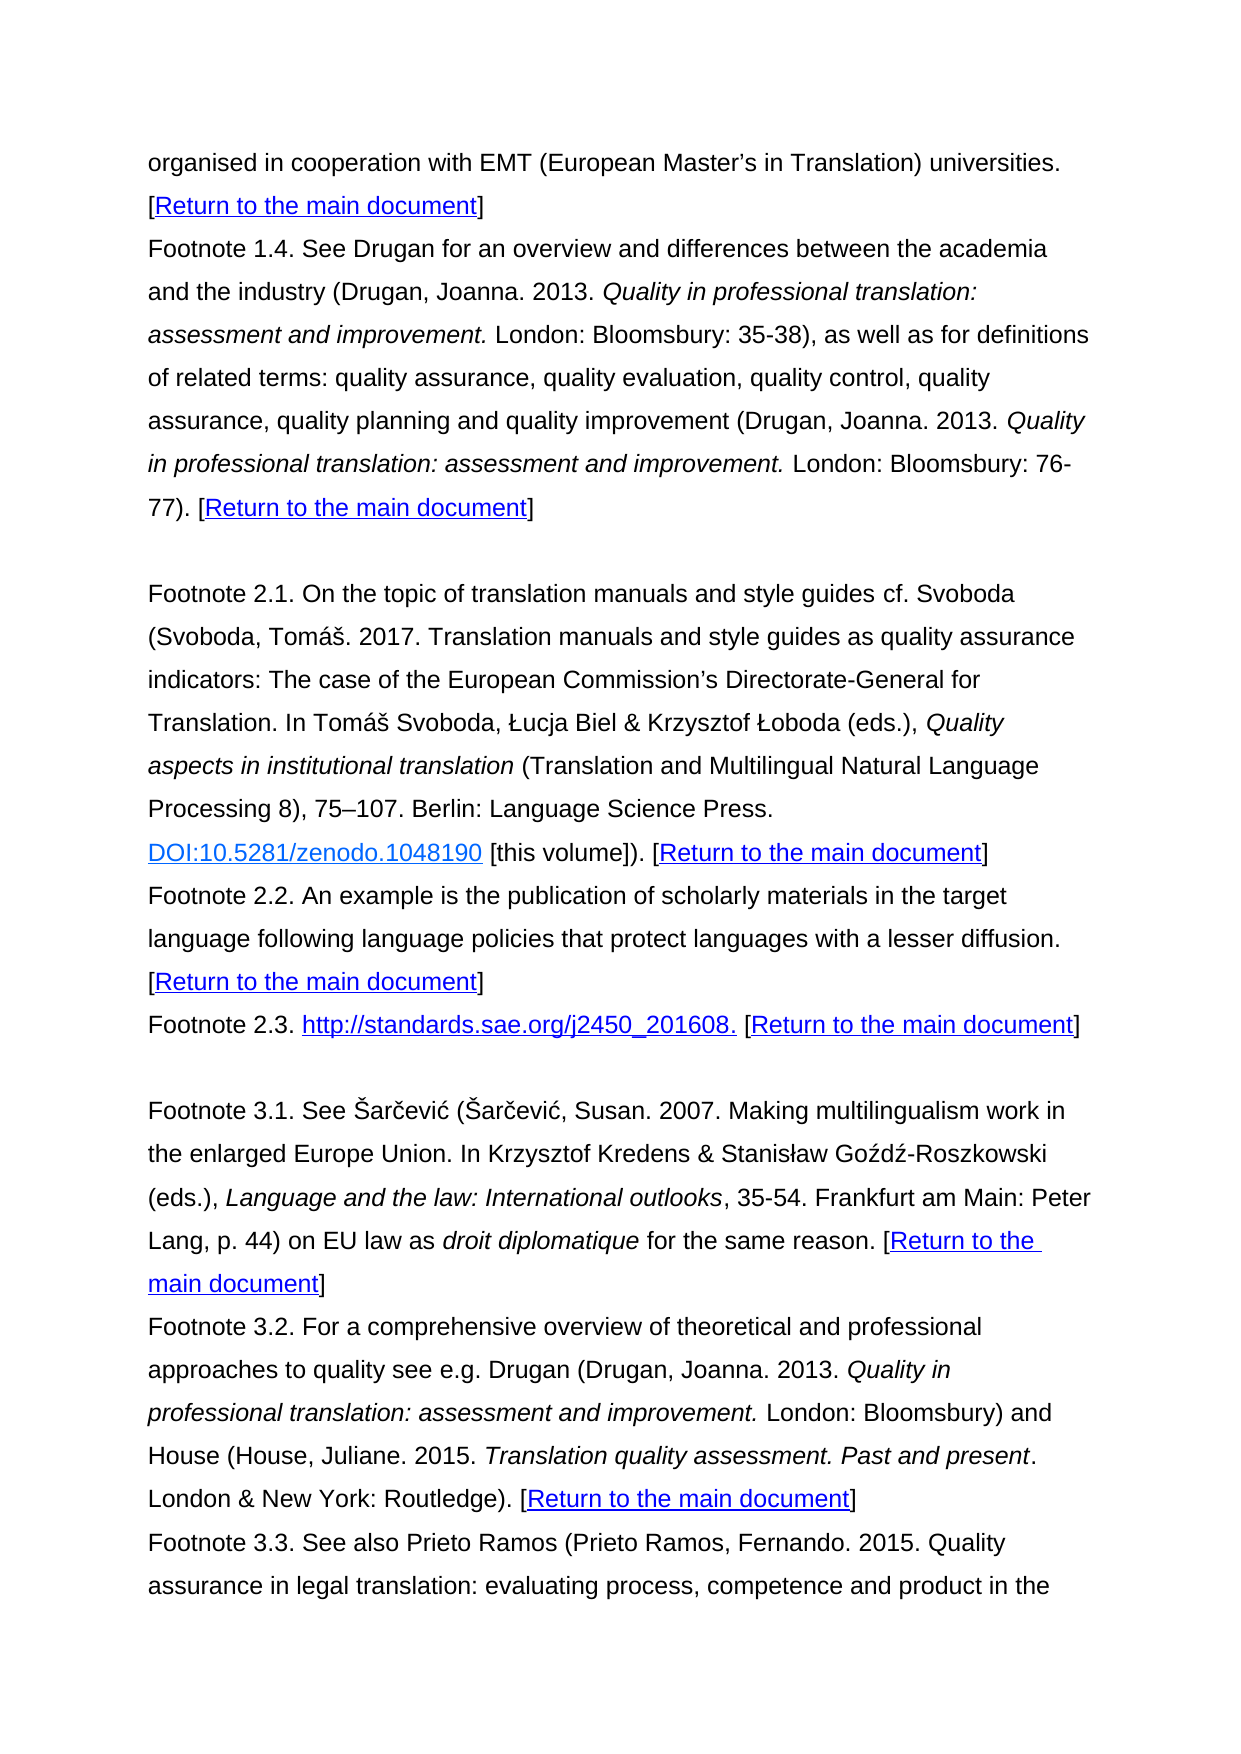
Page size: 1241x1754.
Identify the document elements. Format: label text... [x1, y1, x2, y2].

text organised in cooperation with EMT (European Master’s in Translation) universities. [Return to the main document] [148, 148, 1093, 219]
text Footnote 2.1. On the topic of translation manuals and style guides cf. Svoboda (Svoboda, Tomáš. 2017. Translation manuals and style guides as quality assurance indicators: The case of the European Commission’s Directorate-General for Translation. In Tomáš Svoboda, Łucja Biel & Krzysztof Łoboda (eds.), Quality aspects in institutional translation (Translation and Multilingual Natural Language Processing 8), 75–107. Berlin: Language Science Press. DOI:10.5281/zenodo.1048190 [this volume]). [Return to the main document] [148, 579, 1093, 866]
text Footnote 2.2. An example is the publication of scholarly materials in the target language following language policies that protect languages with a lesser diffusion. [Return to the main document] [148, 881, 1093, 996]
text Footnote 2.3. http://standards.sae.org/j2450_201608. [Return to the main document] [148, 1010, 1093, 1039]
text Footnote 3.1. See Šarčević (Šarčević, Susan. 2007. Making multilingualism work in the enlarged Europe Union. In Krzysztof Kredens & Stanisław Goźdź-Roszkowski (eds.), Language and the law: International outlooks, 35-54. Frankfurt am Main: Peter Lang, p. 44) on EU law as droit diplomatique for the same reason. [Return to the main document] [148, 1096, 1093, 1298]
text Footnote 3.3. See also Prieto Ramos (Prieto Ramos, Fernando. 2015. Quality assurance in legal translation: evaluating process, competence and product in the [148, 1528, 1093, 1599]
text Footnote 1.4. See Drugan for an overview and differences between the academia and the industry (Drugan, Joanna. 2013. Quality in professional translation: assessment and improvement. London: Bloomsbury: 35-38), as well as for definitions of related terms: quality assurance, quality evaluation, quality control, quality assurance, quality planning and quality improvement (Drugan, Joanna. 2013. Quality in professional translation: assessment and improvement. London: Bloomsbury: 76-77). [Return to the main document] [148, 234, 1093, 521]
text Footnote 3.2. For a comprehensive overview of theoretical and professional approaches to quality see e.g. Drugan (Drugan, Joanna. 2013. Quality in professional translation: assessment and improvement. London: Bloomsbury) and House (House, Juliane. 2015. Translation quality assessment. Past and present. London & New York: Routledge). [Return to the main document] [148, 1312, 1093, 1513]
